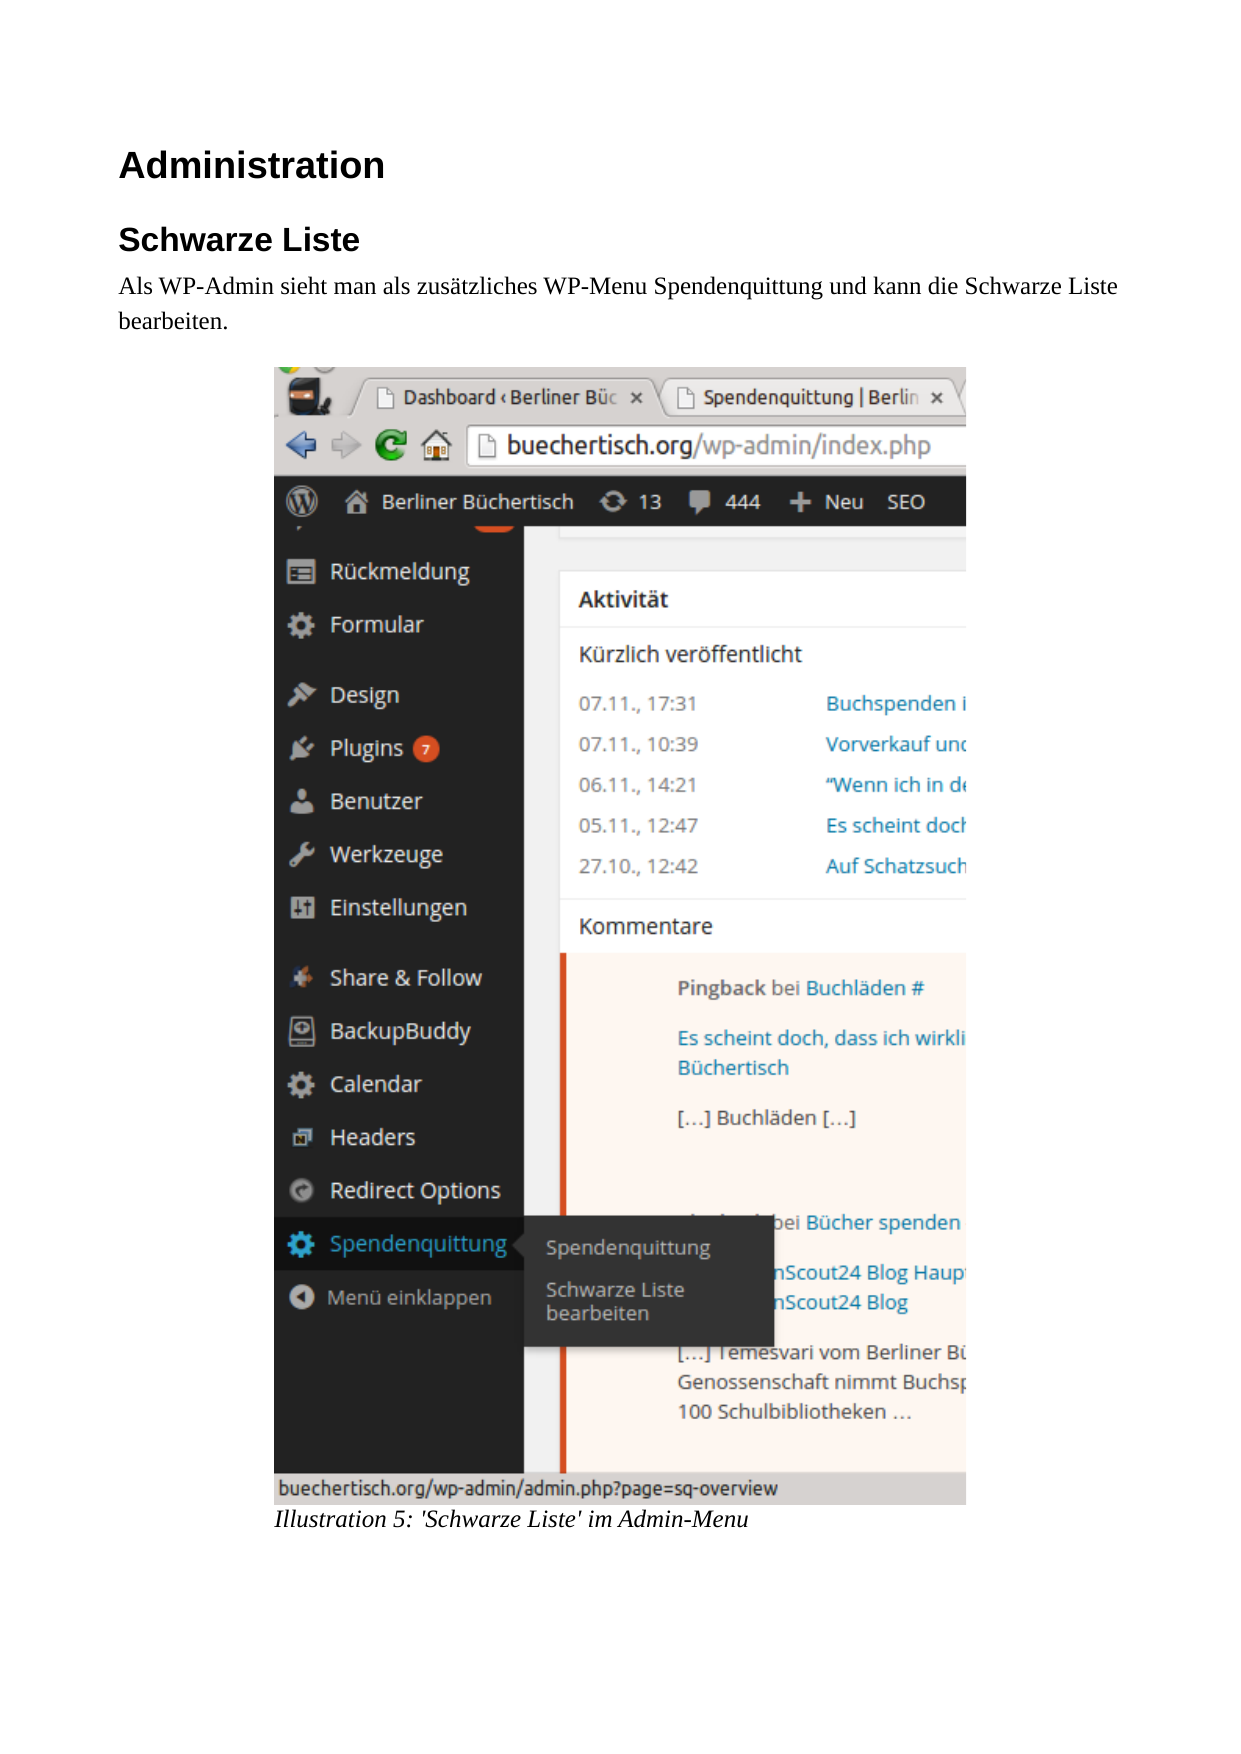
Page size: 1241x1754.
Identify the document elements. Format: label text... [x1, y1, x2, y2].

subtitle Administration [118, 143, 1122, 187]
text Illustration 5: 'Schwarze Liste' im Admin-Menu [274, 1505, 966, 1533]
subtitle Schwarze Liste [118, 220, 1122, 259]
picture [274, 367, 967, 1505]
text Als WP-Admin sieht man als zusätzliches WP-Menu Spendenquittung und kann die Schwarze Liste bearbeiten. [118, 271, 1122, 334]
